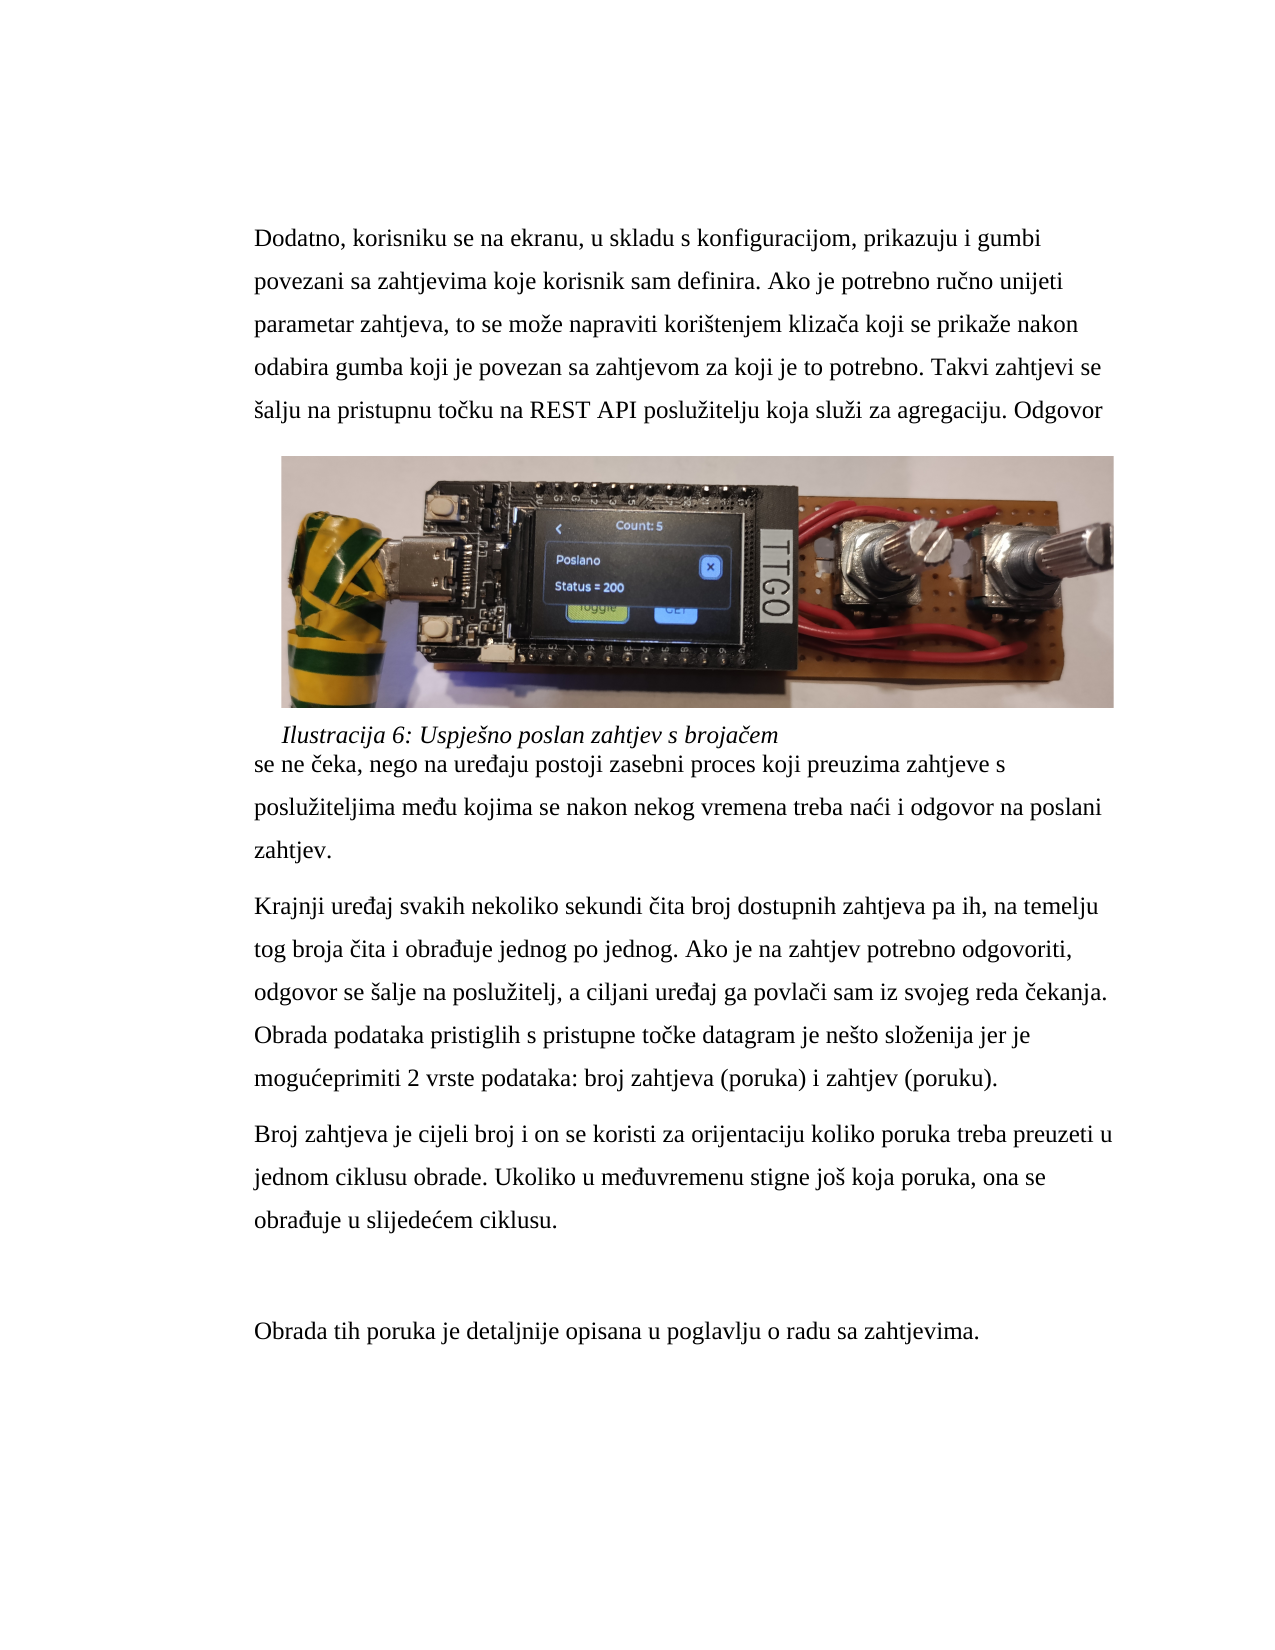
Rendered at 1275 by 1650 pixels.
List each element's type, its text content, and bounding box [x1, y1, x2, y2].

text [281, 456, 1114, 550]
text Dodatno, korisniku se na ekranu, u skladu s konfiguracijom, prikazuju i gumbi povezani sa zahtjevima koje korisnik sam definira. Ako je potrebno ručno unijeti parametar zahtjeva, to se može napraviti korištenjem klizača koji se prikaže nakon odabira gumba koji je povezan sa zahtjevom za koji je to potrebno. Takvi zahtjevi se šalju na pristupnu točku na REST API poslužitelju koja služi za agregaciju. Odgovor se ne čeka, nego na uređaju postoji zasebni proces koji preuzima zahtjeve s poslužiteljima među kojima se nakon nekog vremena treba naći i odgovor na poslani zahtjev. [254, 223, 1127, 864]
picture [281, 550, 1114, 628]
text Broj zahtjeva je cijeli broj i on se koristi za orijentaciju koliko poruka treba preuzeti u jednom ciklusu obrade. Ukoliko u međuvremenu stigne još koja poruka, ona se obrađuje u slijedećem ciklusu. [254, 1119, 1127, 1234]
text Obrada tih poruka je detaljnije opisana u poglavlju o radu sa zahtjevima. [254, 1316, 1127, 1345]
text Krajnji uređaj svakih nekoliko sekundi čita broj dostupnih zahtjeva pa ih, na temelju tog broja čita i obrađuje jednog po jednog. Ako je na zahtjev potrebno odgovoriti, odgovor se šalje na poslužitelj, a ciljani uređaj ga povlači sam iz svojeg reda čekanja. Obrada podataka pristiglih s pristupne točke datagram je nešto složenija jer je mogućeprimiti 2 vrste podataka: broj zahtjeva (poruka) i zahtjev (poruku). [254, 891, 1127, 1092]
text Ilustracija 6: Uspješno poslan zahtjev s brojačem [281, 628, 1114, 749]
